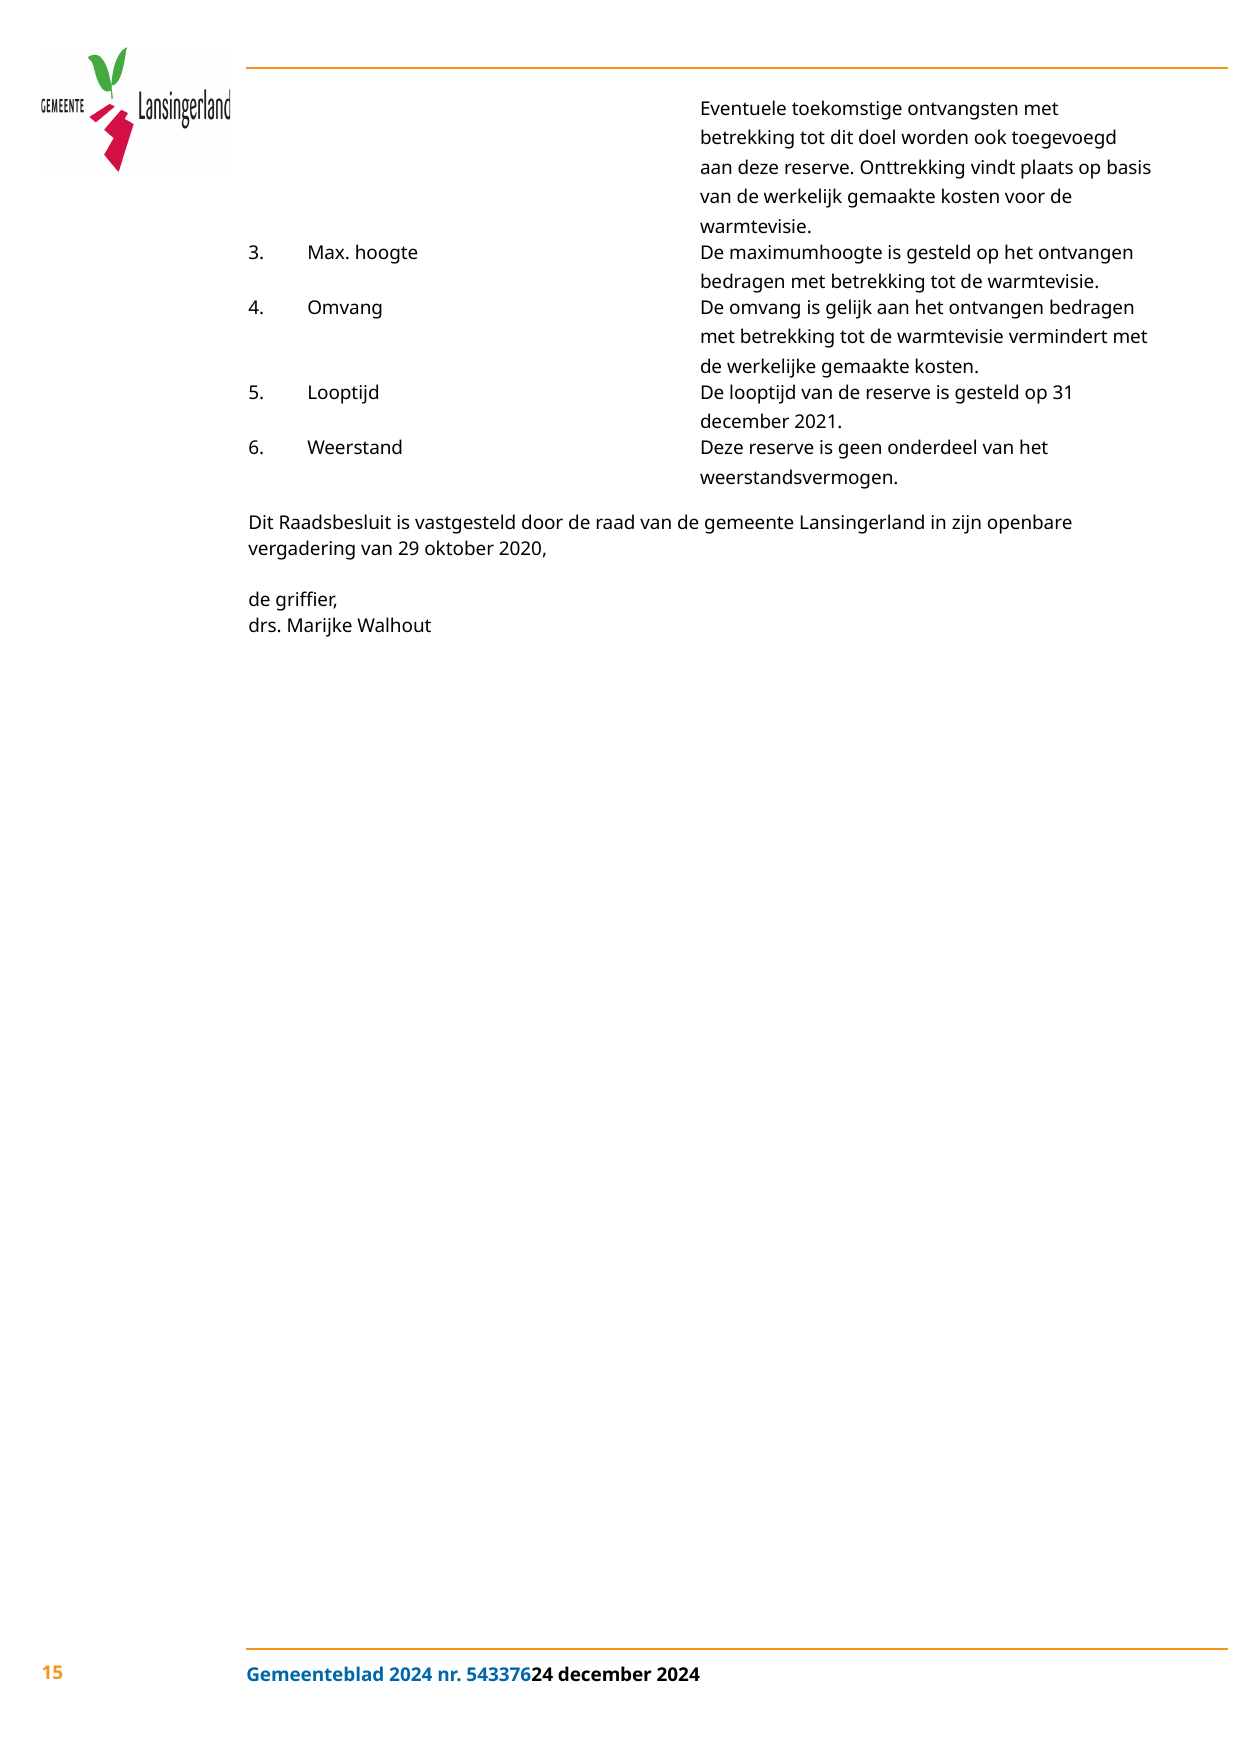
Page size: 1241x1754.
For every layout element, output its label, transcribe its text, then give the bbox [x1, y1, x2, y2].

text de griffier, [248, 586, 1152, 612]
table_cell De looptijd van de reserve is gesteld op 31 december 2021. [700, 379, 1152, 434]
picture [41, 47, 231, 172]
table_cell Deze reserve is geen onderdeel van het weerstandsvermogen. [700, 434, 1152, 490]
table_cell Max. hoogte [248, 239, 700, 294]
table_cell Weerstand [248, 434, 700, 490]
text Dit Raadsbesluit is vastgesteld door de raad van de gemeente Lansingerland in zijn openbare vergadering van 29 oktober 2020, [248, 509, 1152, 560]
table_cell Looptijd [248, 379, 700, 434]
table_cell De maximumhoogte is gesteld op het ontvangen bedragen met betrekking tot de warmtevisie. [700, 239, 1152, 294]
table_cell [248, 95, 700, 239]
table_cell Eventuele toekomstige ontvangsten met betrekking tot dit doel worden ook toegevoegd aan deze reserve. Onttrekking vindt plaats op basis van de werkelijk gemaakte kosten voor de warmtevisie. [700, 95, 1152, 239]
table_cell Omvang [248, 294, 700, 379]
table_cell De omvang is gelijk aan het ontvangen bedragen met betrekking tot de warmtevisie vermindert met de werkelijke gemaakte kosten. [700, 294, 1152, 379]
text drs. Marijke Walhout [248, 612, 1152, 638]
